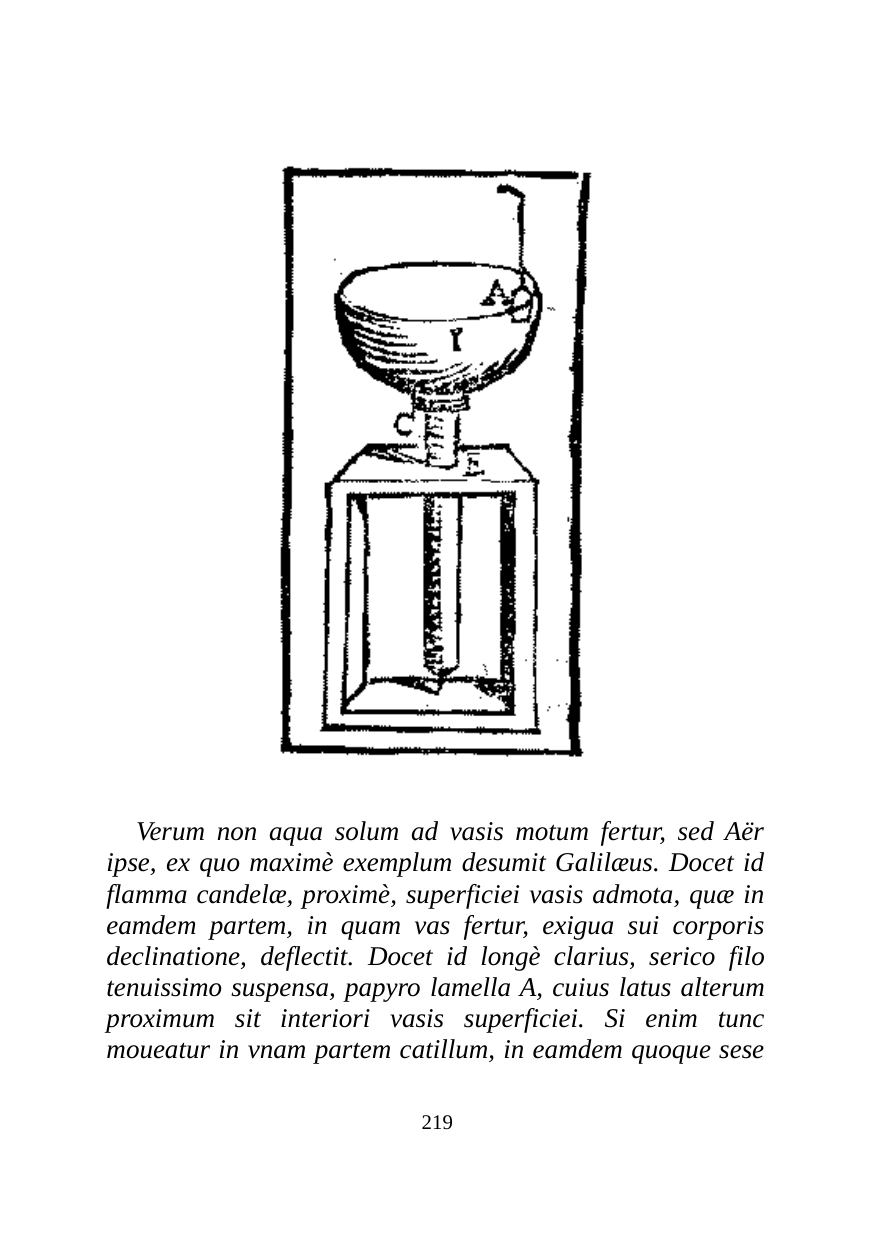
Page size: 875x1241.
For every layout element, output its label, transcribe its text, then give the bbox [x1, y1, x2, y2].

picture [278, 159, 596, 763]
text Verum non aqua solum ad vasis motum fertur, sed Aër ipse, ex quo maximè exemplum desumit Galilæus. Docet id flamma candelæ, proximè, superficiei vasis admota, quæ in eamdem partem, in quam vas fertur, exigua sui corporis declinatione, deflectit. Docet id longè clarius, serico filo tenuissimo suspensa, papyro lamella A, cuius latus alterum proximum sit interiori vasis superficiei. Si enim tunc moueatur in vnam partem catillum, in eamdem quoque sese [106, 815, 768, 1064]
